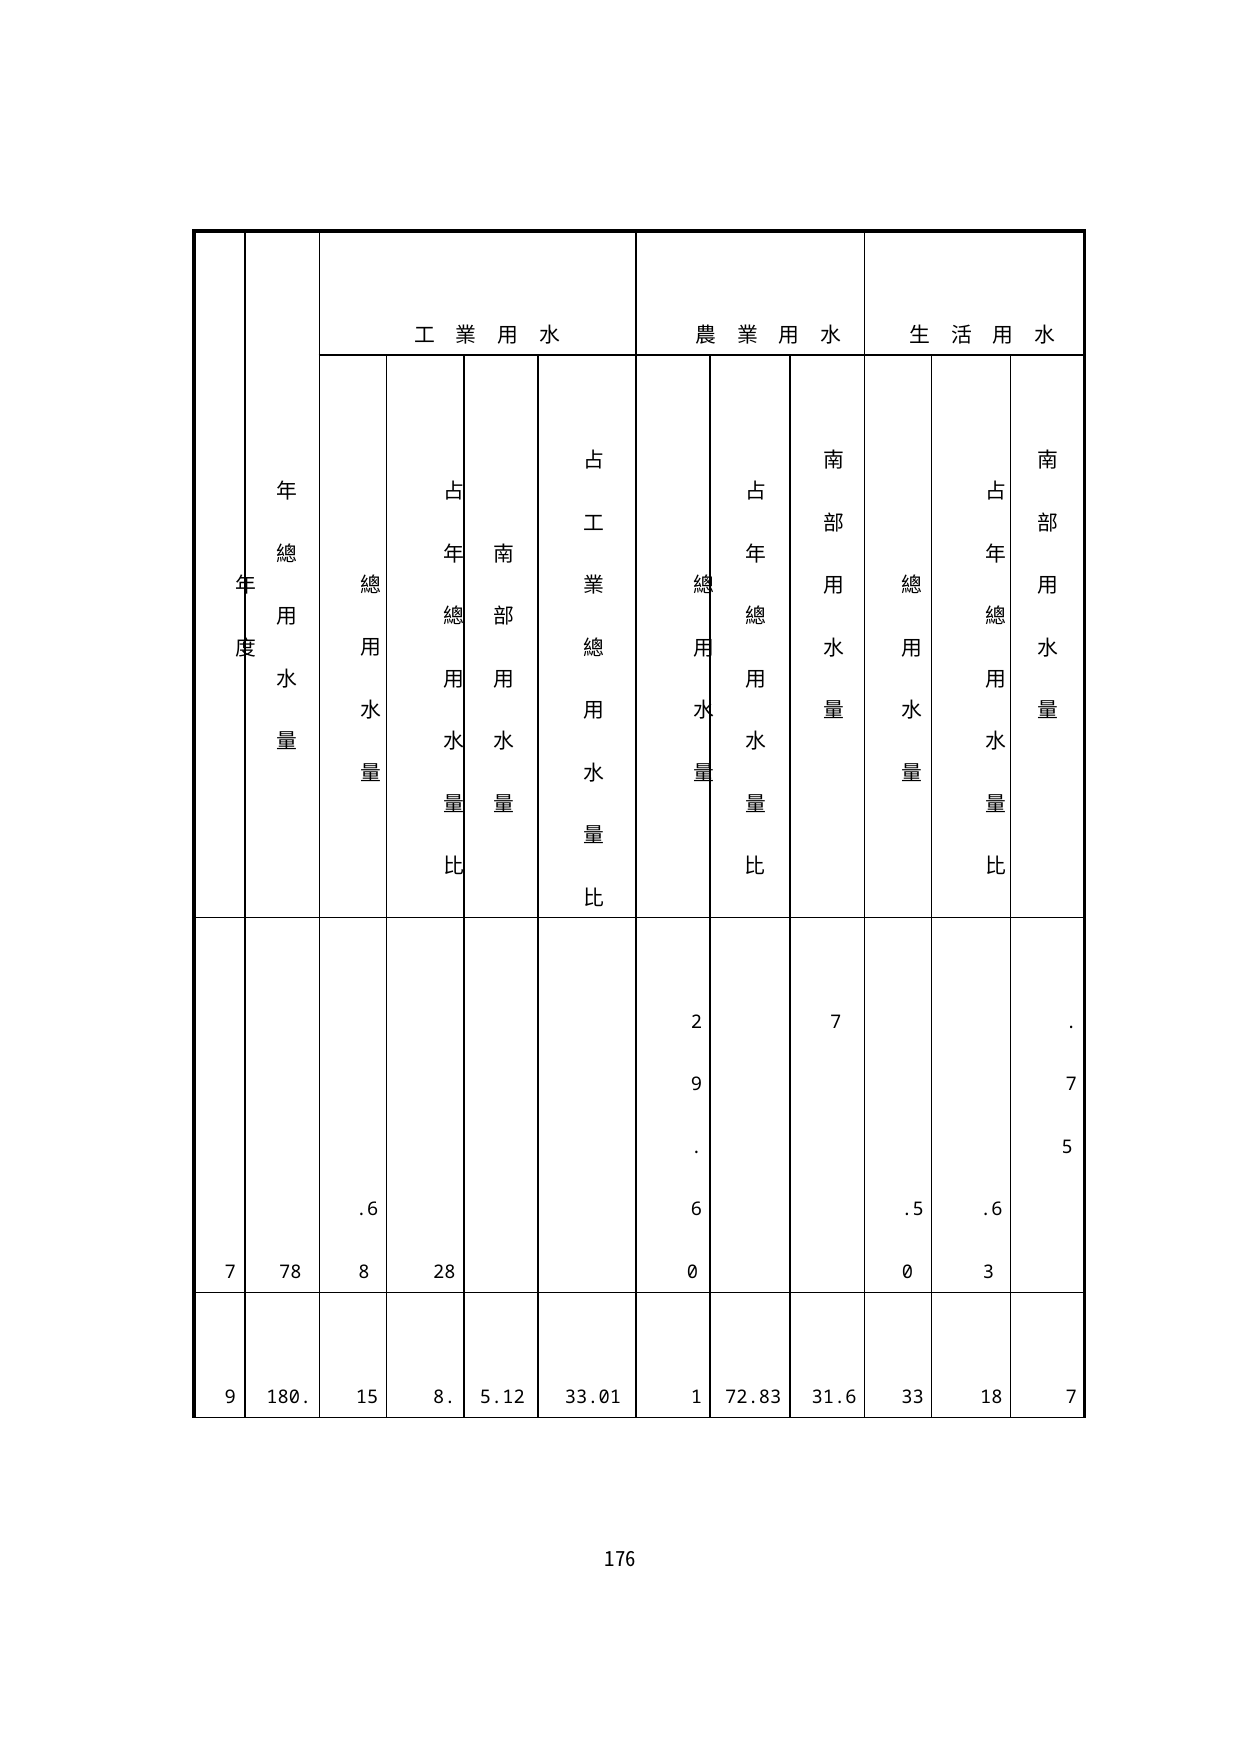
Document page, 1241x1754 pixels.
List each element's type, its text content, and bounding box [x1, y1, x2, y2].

table_cell .68 [320, 918, 386, 1292]
table_header 生活用水 [865, 233, 1083, 354]
table_cell 占工業總用水量比 [539, 356, 635, 917]
table_cell 總用 水量 [637, 356, 709, 917]
table_header 年度 [196, 233, 244, 917]
table_cell 8. [387, 1293, 463, 1417]
table_cell 31.6 [791, 1293, 864, 1417]
table_cell 15 [320, 1293, 386, 1417]
table_cell 29.60 [637, 918, 709, 1292]
table_cell 5.12 [465, 1293, 537, 1417]
table_cell .75 [1011, 918, 1083, 1292]
table_cell 78 [246, 918, 319, 1292]
table_cell [539, 918, 635, 1292]
table_cell 33 [865, 1293, 931, 1417]
table_cell 南部用水量 [791, 356, 864, 917]
table_header 工業用水 [320, 233, 635, 354]
table_header 年總用水量 [246, 233, 319, 917]
table_cell 總用 水量 [320, 356, 386, 917]
table_cell 7 [196, 918, 244, 1292]
table_cell 9 [196, 1293, 244, 1417]
table_cell 72.83 [711, 1293, 789, 1417]
table_cell .63 [932, 918, 1010, 1292]
table_cell 7 [1011, 1293, 1083, 1417]
table_cell 180. [246, 1293, 319, 1417]
table_cell .50 [865, 918, 931, 1292]
table_cell 18 [932, 1293, 1010, 1417]
table_cell 占年總用水量比 [387, 356, 463, 917]
table_cell 南部用水量 [1011, 356, 1083, 917]
table_cell 總用 水量 [865, 356, 931, 917]
table_header 農業用水 [637, 233, 864, 354]
table_cell 33.01 [539, 1293, 635, 1417]
table_cell 7 [791, 918, 864, 1292]
table_cell [465, 918, 537, 1292]
table_cell 占年總用水量比 [932, 356, 1010, 917]
table_cell [711, 918, 789, 1292]
table_cell 1 [637, 1293, 709, 1417]
table_cell 28 [387, 918, 463, 1292]
table_cell 南部用水量 [465, 356, 537, 917]
table_cell 占年總用水量比 [711, 356, 789, 917]
